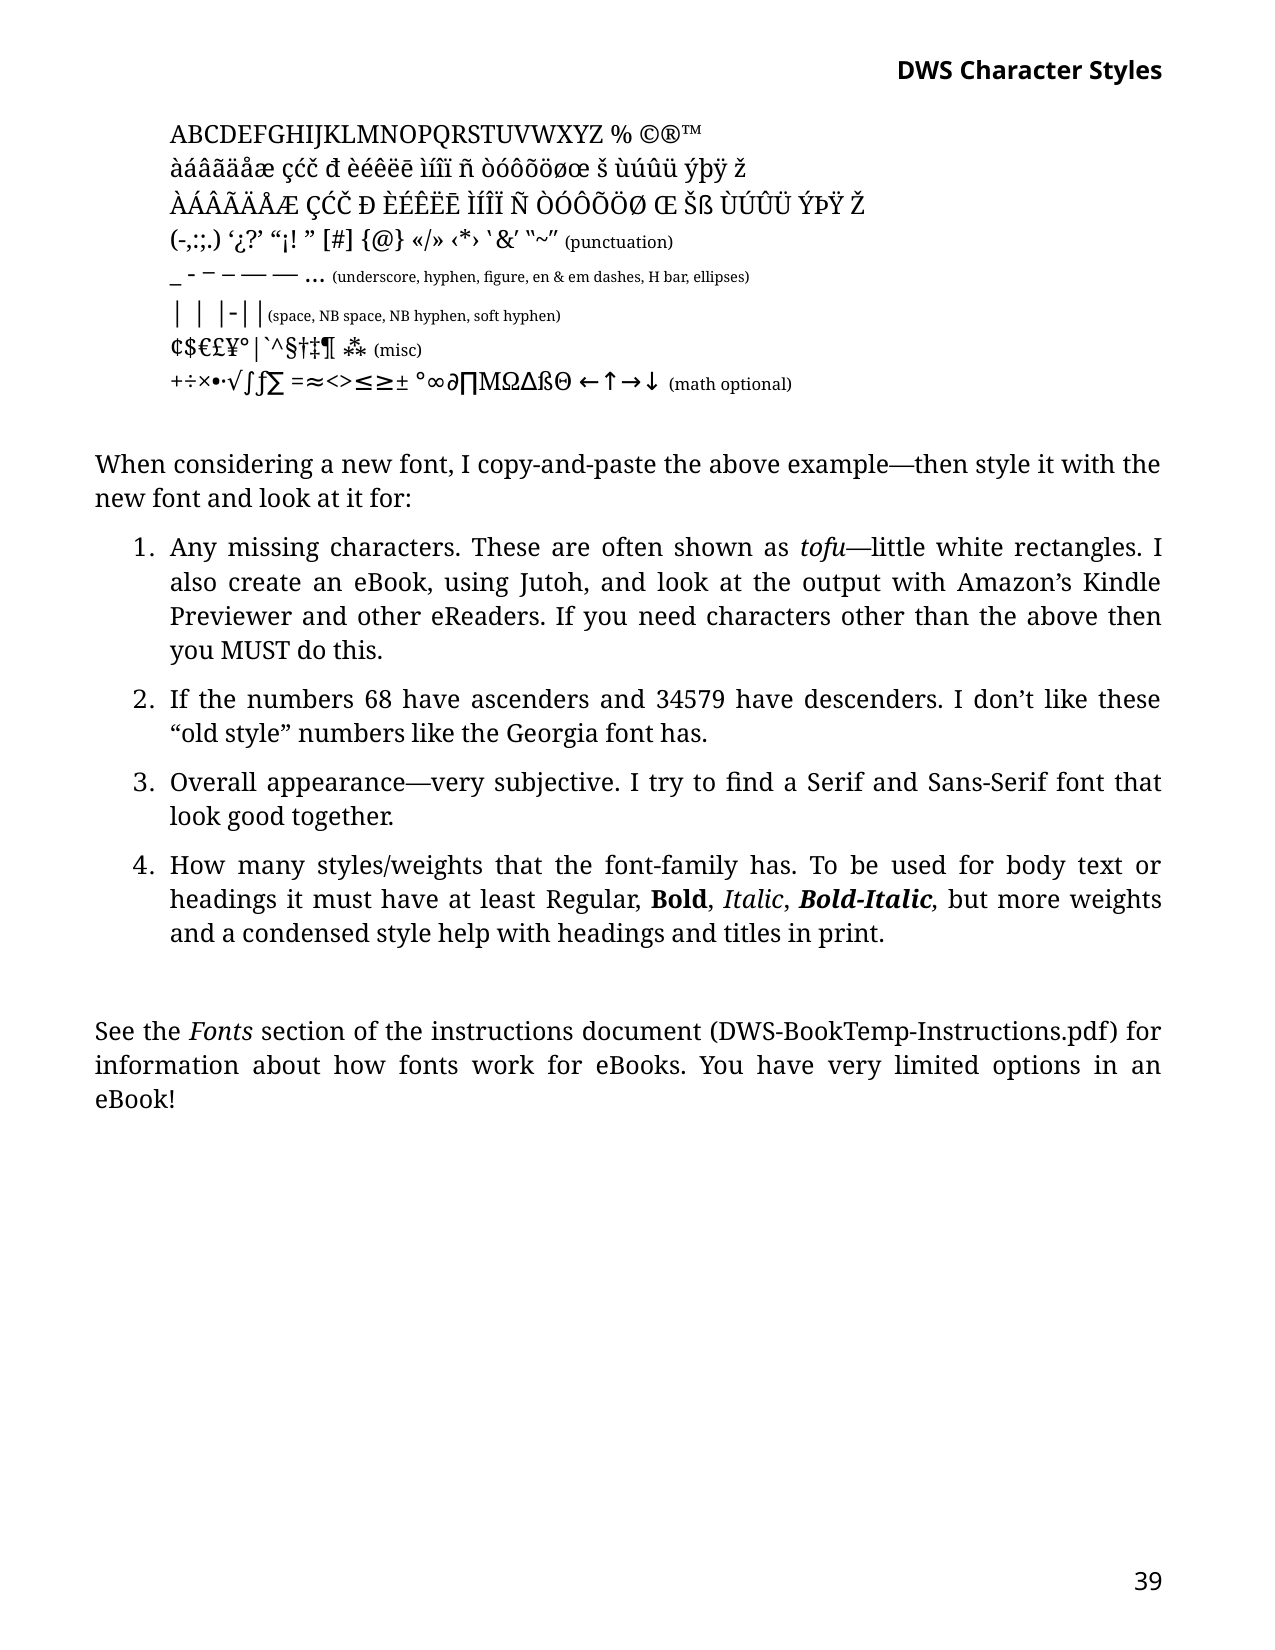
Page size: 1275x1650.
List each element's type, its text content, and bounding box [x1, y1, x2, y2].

list Overall appearance—very subjective. I try to find a Serif and Sans-Serif font that look good together. [132, 764, 1162, 833]
text ÀÁÂÃÄÅÆ ÇĆČ Đ ÈÉÊËĒ ÌÍÎÏ Ñ ÒÓÔÕÖØ Œ Šß ÙÚÛÜ ÝÞŸ Ž (-,:;.) ‘¿?’ “¡! ” [#] {@} «/» ‹*› ‵ &′ ‶~″ (punctuation) _ - ‒ – — ― … (underscore, hyphen, figure, en & em dashes, H bar, ellipses) [169, 188, 1162, 290]
list If the numbers 68 have ascenders and 34579 have descenders. I don’t like these “old style” numbers like the Georgia font has. [132, 681, 1162, 749]
text ABCDEFGHIJKLMNOPQRSTUVWXYZ % ©®™ àáâãäåæ çćč đ èéêëē ìíîï ñ òóôõöøœ š ùúûü ýþÿ ž [169, 117, 1162, 185]
text When considering a new font, I copy-and-paste the above example—then style it with the new font and look at it for: [94, 447, 1162, 515]
list How many styles/weights that the font-family has. To be used for body text or headings it must have at least Regular, Bold, Italic, Bold-Italic, but more weights and a condensed style help with headings and titles in print. [132, 848, 1162, 950]
text See the Fonts section of the instructions document (DWS-BookTemp-Instructions.pdf) for information about how fonts work for eBooks. You have very limited options in an eBook! [94, 1014, 1162, 1116]
text | | |‑|­|(space, NB space, NB hyphen, soft hyphen) ¢$€£¥°|`^§†‡¶ ⁂ (misc) +÷×•·√∫ƒ∑ =≈<>≤≥± °∞∂∏ΜΩ∆ßΘ ←↑→↓ (math optional) [169, 293, 1162, 398]
list Any missing characters. These are often shown as tofu—little white rectangles. I also create an eBook, using Jutoh, and look at the output with Amazon’s Kindle Previewer and other eReaders. If you need characters other than the above then you MUST do this. [132, 530, 1162, 666]
